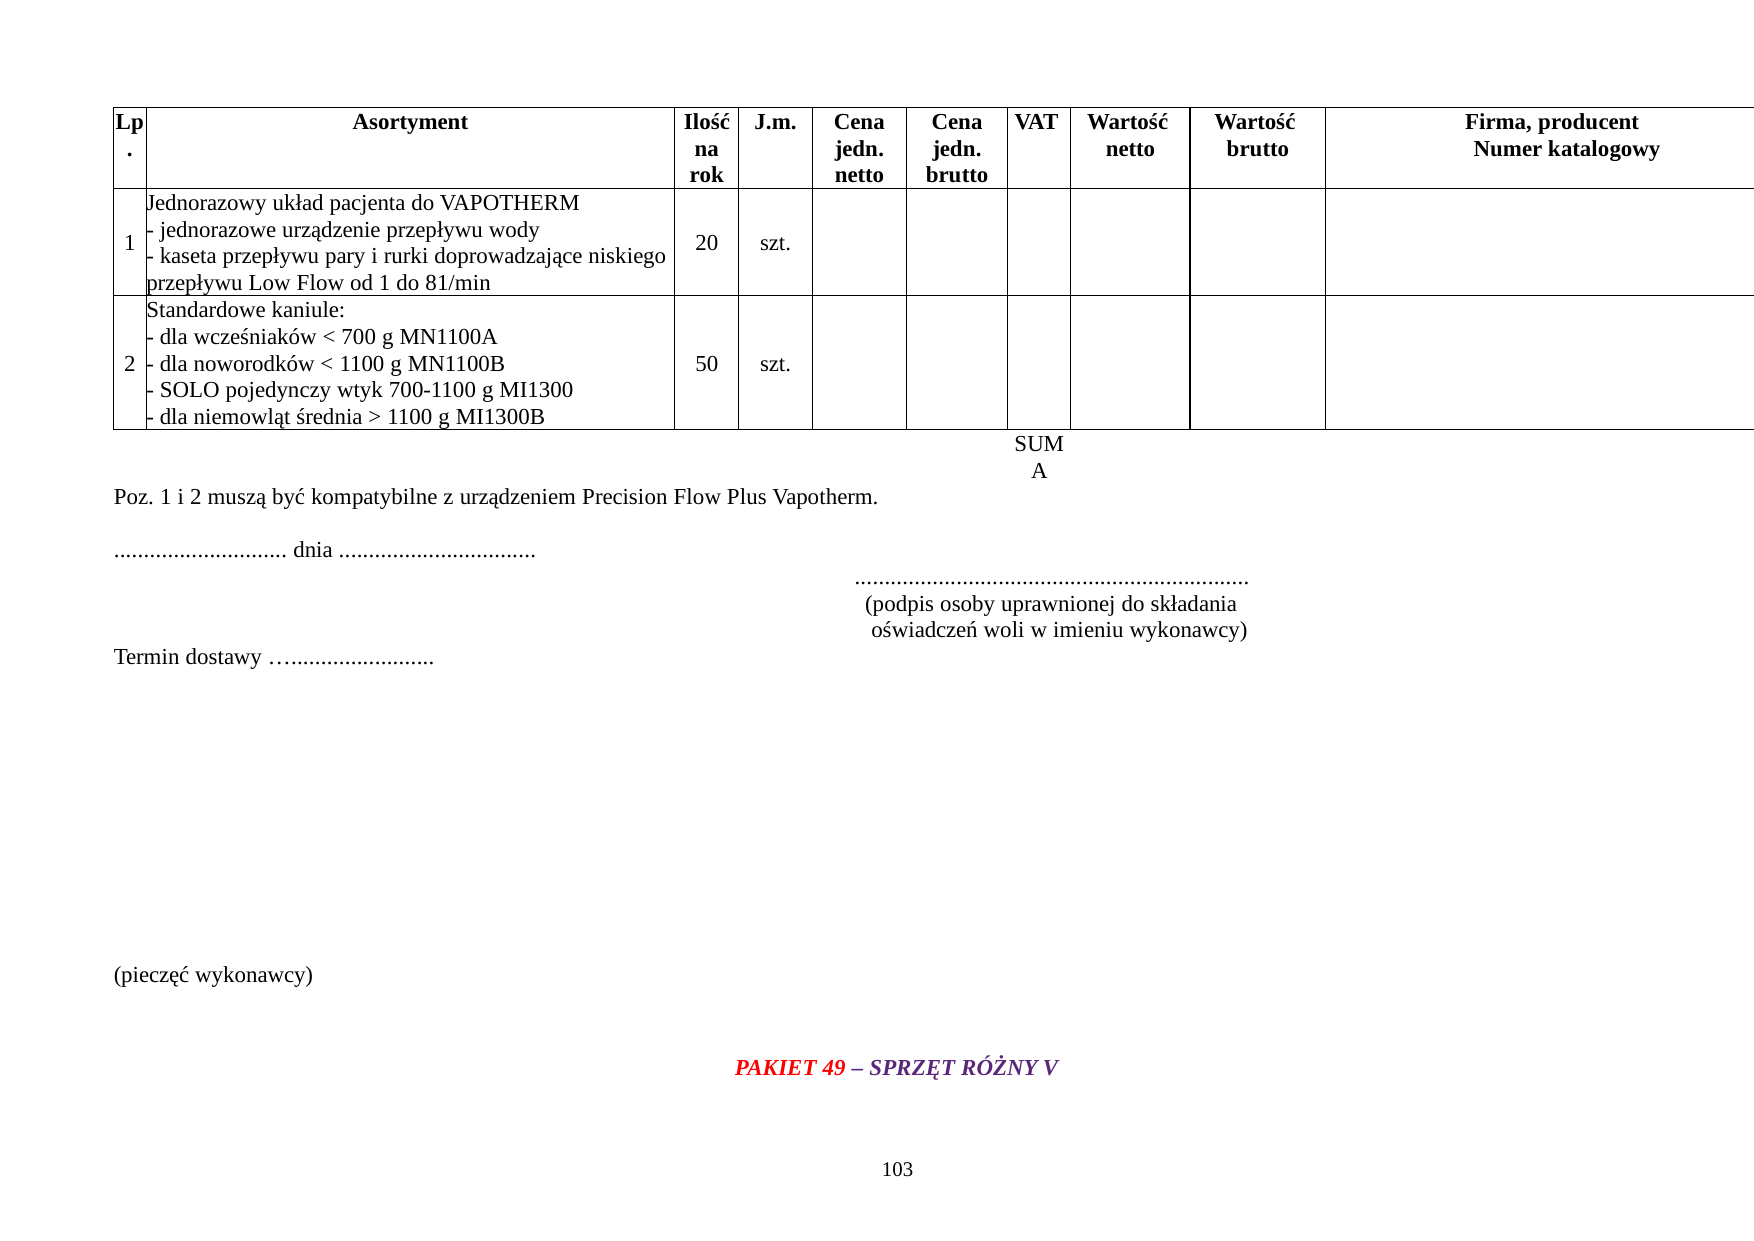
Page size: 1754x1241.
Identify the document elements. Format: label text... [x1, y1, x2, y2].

table_cell 20 [675, 189, 738, 295]
table_cell [675, 430, 739, 483]
table_cell [1614, 430, 1618, 483]
table_cell Standardowe kaniule: - dla wcześniaków < 700 g MN1100A - dla noworodków < 1100 g MN1100B - SOLO pojedynczy wtyk 700-1100 g MI1300 - dla niemowląt średnia > 1100 g MI1300B [147, 296, 674, 429]
table_cell [1627, 430, 1631, 483]
table_header Cena jedn. netto [813, 108, 906, 188]
table_cell [813, 189, 906, 295]
table_cell szt. [739, 189, 812, 295]
table_cell [813, 296, 906, 429]
table_cell [1191, 189, 1325, 295]
table_cell [1673, 430, 1677, 483]
table_cell [1631, 430, 1635, 483]
table_cell SUMA [1008, 430, 1071, 483]
table_cell [1598, 430, 1602, 483]
table_header J.m. [739, 108, 812, 188]
table_cell [1610, 430, 1614, 483]
table_header Wartość netto [1071, 108, 1189, 188]
table_header Ilość na rok [675, 108, 738, 188]
table_cell [907, 296, 1007, 429]
table_cell [906, 430, 1007, 483]
table_cell [1602, 430, 1606, 483]
table_cell [1589, 430, 1593, 483]
table_cell [1618, 430, 1622, 483]
table_header Wartość brutto [1191, 108, 1325, 188]
table_cell [1008, 296, 1070, 429]
table_cell [1683, 430, 1754, 483]
table_cell [1326, 189, 1754, 295]
text (pieczęć wykonawcy) [113, 961, 1681, 987]
table_cell [1635, 430, 1639, 483]
table_header Cena jedn. brutto [907, 108, 1007, 188]
table_cell [146, 430, 674, 483]
table_header Firma, producent Numer katalogowy [1326, 108, 1754, 188]
table_cell [1071, 296, 1189, 429]
table_cell [1071, 189, 1189, 295]
table_cell 50 [675, 296, 738, 429]
table_header VAT [1008, 108, 1070, 188]
table_header Lp. [114, 108, 146, 188]
table_cell [114, 430, 146, 483]
subtitle PAKIET 49 – SPRZĘT RÓŻNY V [113, 1054, 1681, 1080]
text ............................. dnia ................................. [113, 536, 1681, 563]
table_cell [1668, 430, 1672, 483]
table_cell [907, 189, 1007, 295]
table_cell [1677, 430, 1681, 483]
table_cell [1648, 430, 1652, 483]
table_cell [1652, 430, 1656, 483]
text .................................................................. [113, 563, 1681, 589]
table_cell [1660, 430, 1664, 483]
table_cell [1643, 430, 1647, 483]
table_cell [1639, 430, 1643, 483]
table_cell [812, 430, 906, 483]
table_cell [1656, 430, 1660, 483]
table_cell [1593, 430, 1597, 483]
table_cell [1008, 189, 1070, 295]
table_cell [1664, 430, 1668, 483]
table_cell Jednorazowy układ pacjenta do VAPOTHERM - jednorazowe urządzenie przepływu wody - kaseta przepływu pary i rurki doprowadzające niskiego przepływu Low Flow od 1 do 81/min [147, 189, 674, 295]
text Poz. 1 i 2 muszą być kompatybilne z urządzeniem Precision Flow Plus Vapotherm. [113, 483, 1681, 510]
table_cell [1326, 296, 1754, 429]
table_cell [1191, 296, 1325, 429]
table_cell 2 [114, 296, 146, 429]
table_cell [1190, 430, 1325, 483]
table_cell 1 [114, 189, 146, 295]
text (podpis osoby uprawnionej do składania [630, 589, 1681, 616]
table_cell [1325, 430, 1589, 483]
table_cell [1606, 430, 1610, 483]
text Termin dostawy …........................ [113, 643, 1681, 669]
table_header Asortyment [147, 108, 674, 188]
table_cell [739, 430, 812, 483]
table_cell [1623, 430, 1627, 483]
table_cell [1071, 430, 1190, 483]
text oświadczeń woli w imieniu wykonawcy) [703, 616, 1681, 643]
table_cell szt. [739, 296, 812, 429]
